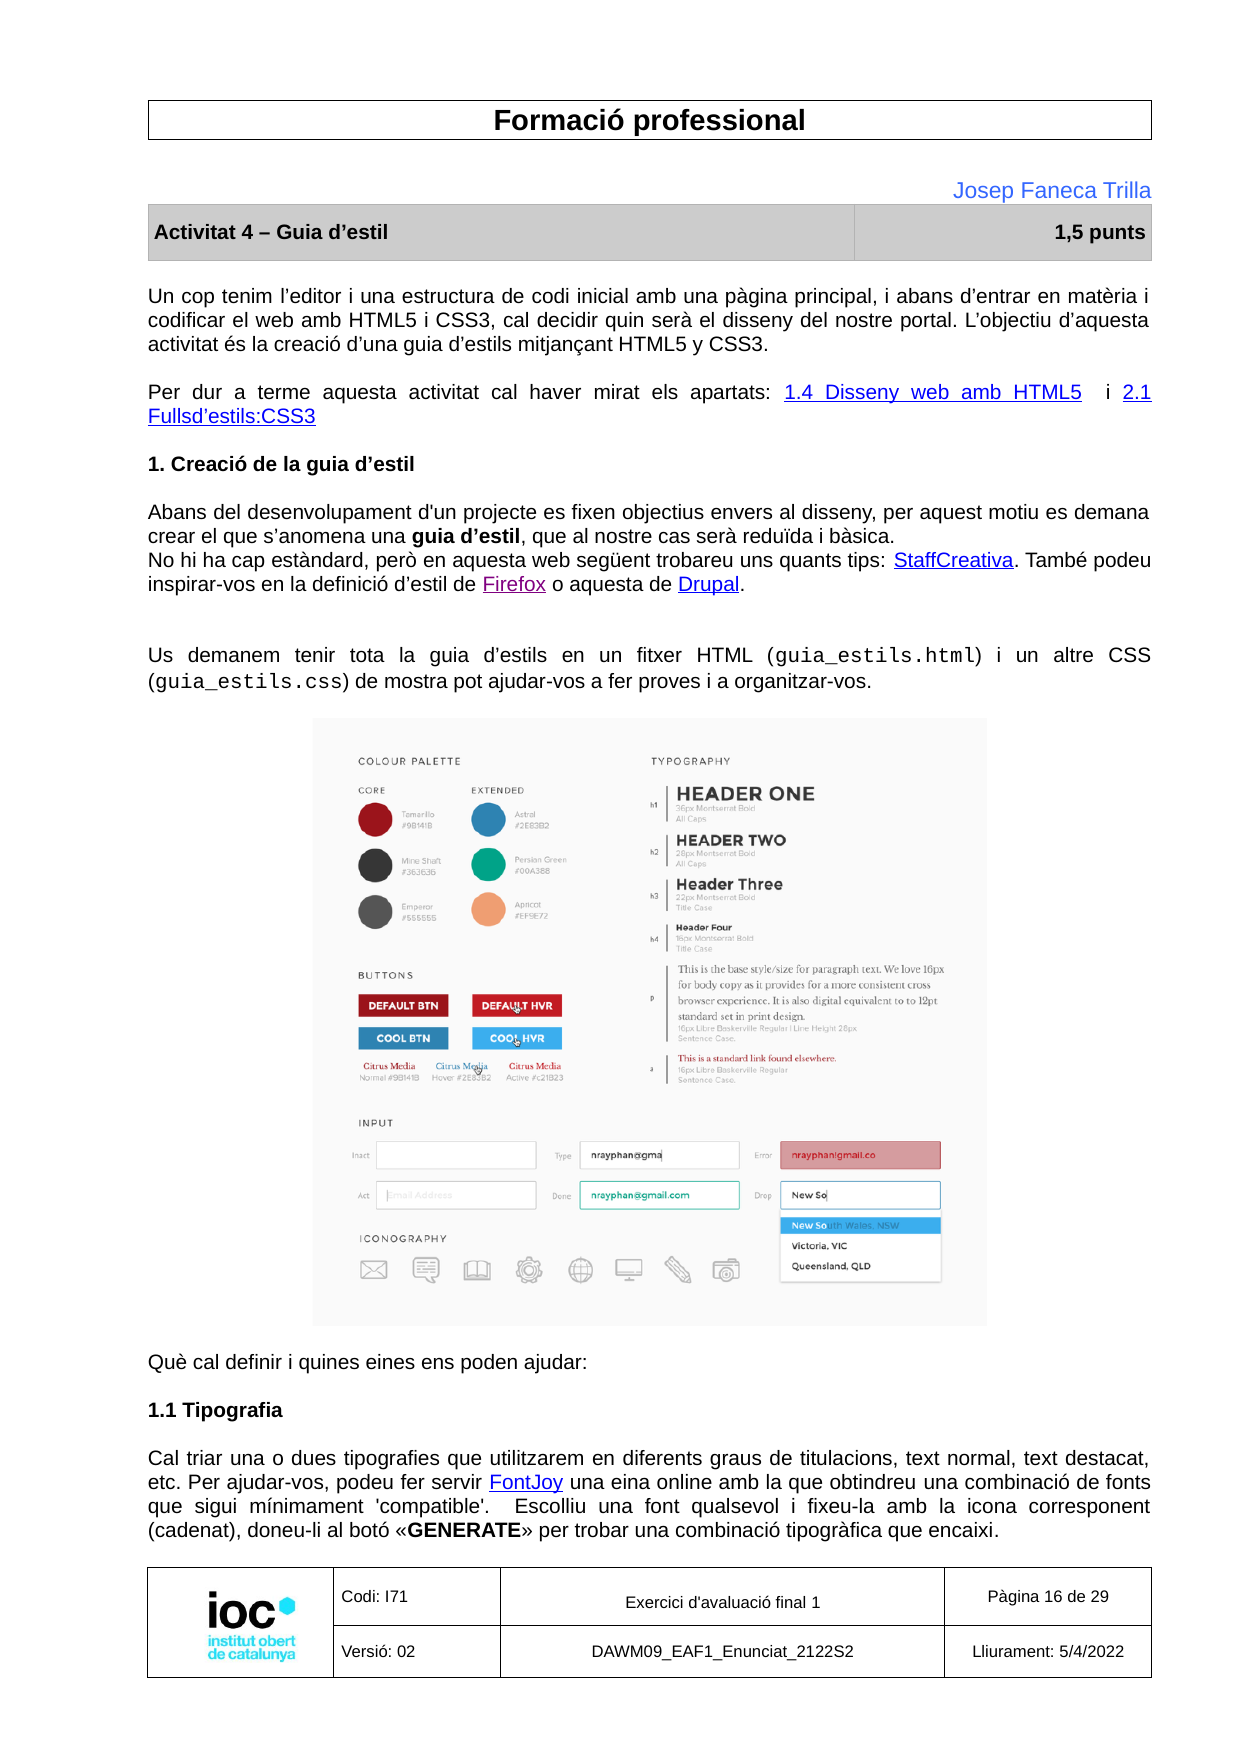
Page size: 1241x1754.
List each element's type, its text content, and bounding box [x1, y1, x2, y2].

table_header 1,5 punts [855, 205, 1151, 260]
text Us demanem tenir tota la guia d’estils en un fitxer HTML (guia_estils.html) i un altre CSS (guia_estils.css) de mostra pot ajudar-vos a fer proves i a organitzar-vos. [148, 643, 1151, 695]
text Cal triar una o dues tipografies que utilitzarem en diferents graus de titulacions, text normal, text destacat, etc. Per ajudar-vos, podeu fer servir FontJoy una eina online amb la que obtindreu una combinació de fonts que sigui mínimament 'compatible'. Escolliu una font qualsevol i fixeu-la amb la icona corresponent (cadenat), doneu-li al botó «GENERATE» per trobar una combinació tipogràfica que encaixi. [148, 1446, 1151, 1542]
text Abans del desenvolupament d'un projecte es fixen objectius envers al disseny, per aquest motiu es demana crear el que s’anomena una guia d’estil, que al nostre cas serà reduïda i bàsica. [148, 499, 1151, 547]
text Per dur a terme aquesta activitat cal haver mirat els apartats: 1.4 Disseny web amb HTML5 i 2.1 Fullsd’estils:CSS3 [148, 380, 1151, 428]
picture [312, 718, 987, 1326]
text 1. Creació de la guia d’estil [148, 452, 1151, 476]
text Un cop tenim l’editor i una estructura de codi inicial amb una pàgina principal, i abans d’entrar en matèria i codificar el web amb HTML5 i CSS3, cal decidir quin serà el disseny del nostre portal. L’objectiu d’aquesta activitat és la creació d’una guia d’estils mitjançant HTML5 y CSS3. [148, 284, 1151, 356]
table_header Activitat 4 – Guia d’estil [149, 205, 854, 260]
picture [195, 1577, 309, 1673]
text No hi ha cap estàndard, però en aquesta web següent trobareu uns quants tips: StaffCreativa. També podeu inspirar-vos en la definició d’estil de Firefox o aquesta de Drupal. [148, 547, 1151, 595]
text Què cal definir i quines eines ens poden ajudar: [148, 1350, 1151, 1374]
text 1.1 Tipografia [148, 1398, 1151, 1422]
